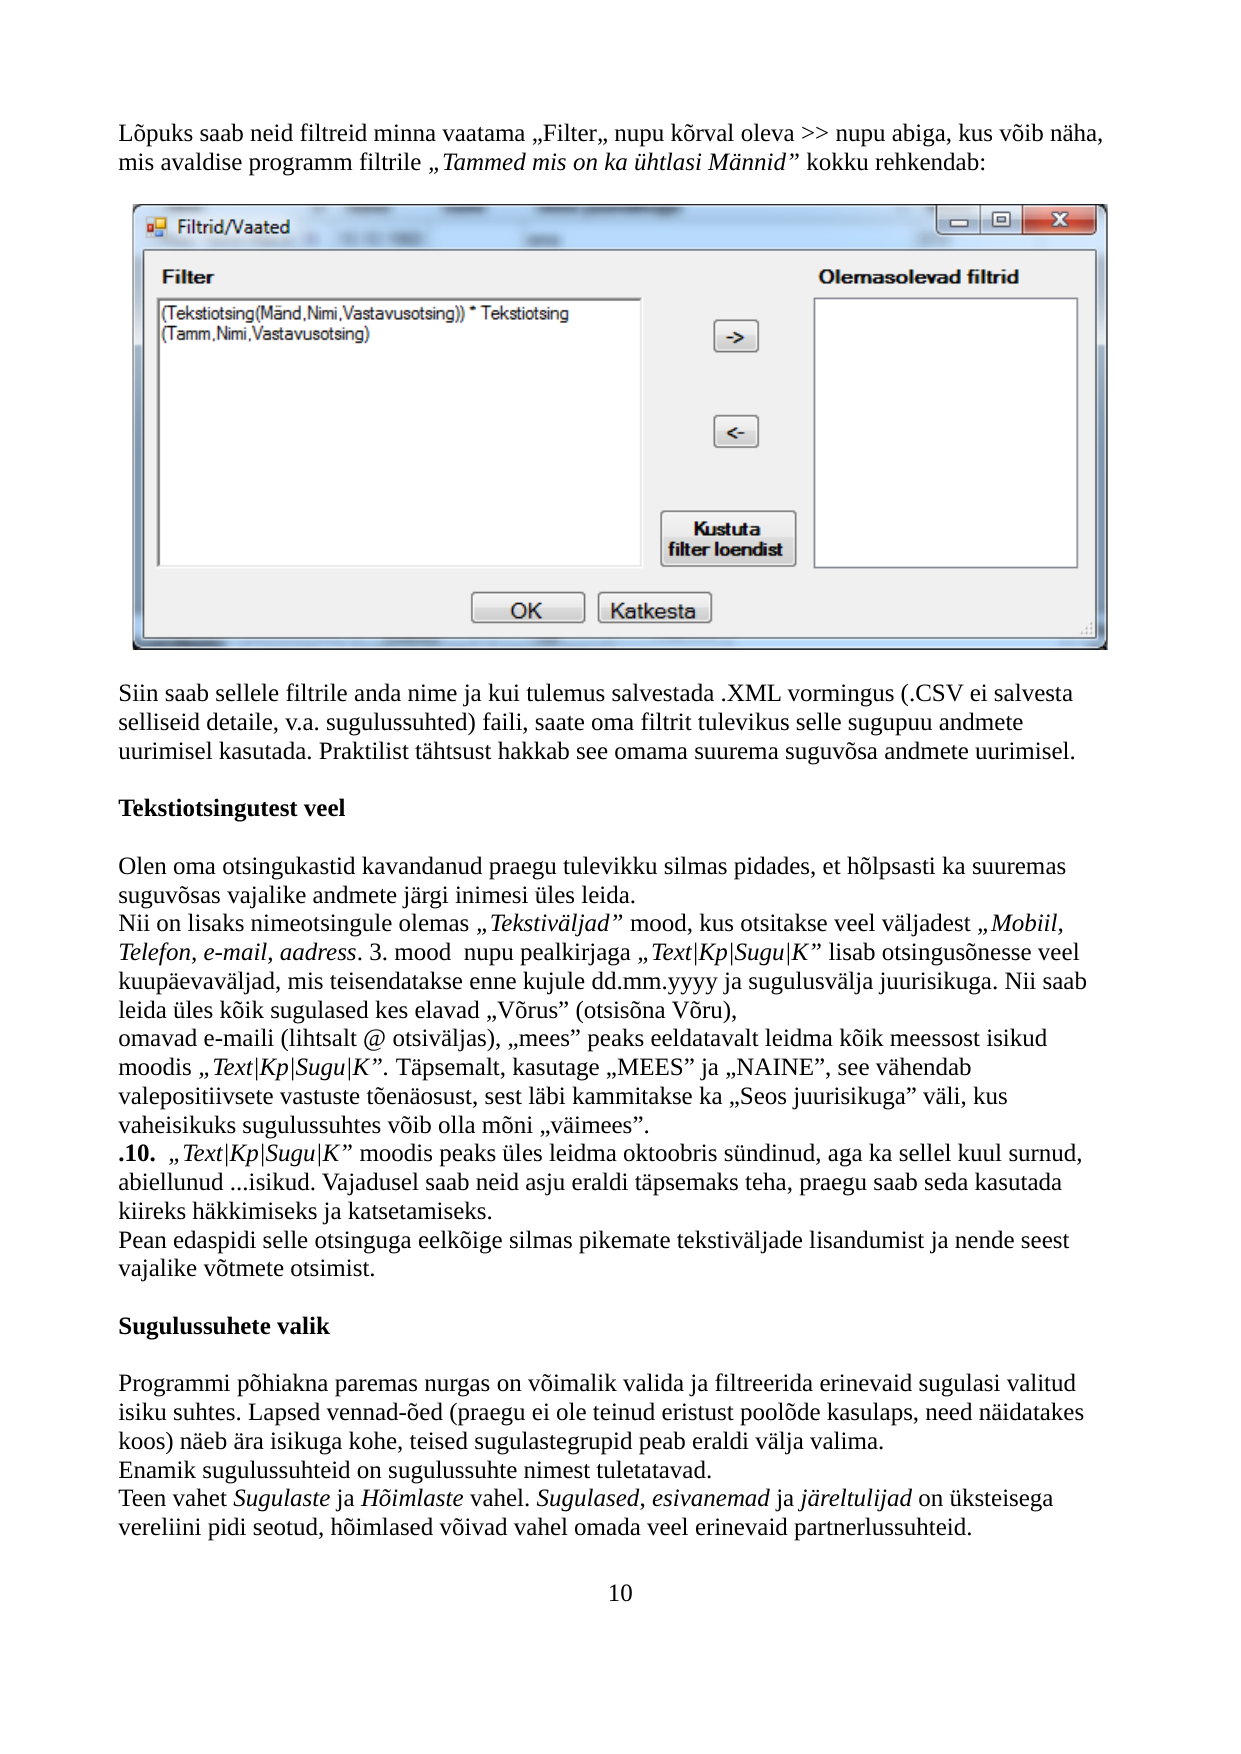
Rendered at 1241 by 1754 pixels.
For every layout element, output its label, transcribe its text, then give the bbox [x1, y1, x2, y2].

text Tekstiotsingutest veel [118, 793, 1122, 822]
text .10. „Text|Kp|Sugu|K” moodis peaks üles leidma oktoobris sündinud, aga ka sellel kuul surnud, abiellunud ...isikud. Vajadusel saab neid asju eraldi täpsemaks teha, praegu saab seda kasutada kiireks häkkimiseks ja katsetamiseks. [118, 1138, 1122, 1225]
text Olen oma otsingukastid kavandanud praegu tulevikku silmas pidades, et hõlpsasti ka suuremas suguvõsas vajalike andmete järgi inimesi üles leida. Nii on lisaks nimeotsingule olemas „Tekstiväljad” mood, kus otsitakse veel väljadest „Mobiil, Telefon, e-mail, aadress. 3. mood nupu pealkirjaga „Text|Kp|Sugu|K” lisab otsingusõnesse veel kuupäevaväljad, mis teisendatakse enne kujule dd.mm.yyyy ja sugulusvälja juurisikuga. Nii saab leida üles kõik sugulased kes elavad „Võrus” (otsisõna Võru), [118, 851, 1122, 1023]
text Programmi põhiakna paremas nurgas on võimalik valida ja filtreerida erinevaid sugulasi valitud isiku suhtes. Lapsed vennad-õed (praegu ei ole teinud eristust poolõde kasulaps, need näidatakes koos) näeb ära isikuga kohe, teised sugulastegrupid peab eraldi välja valima. Enamik sugulussuhteid on sugulussuhte nimest tuletatavad. [118, 1368, 1122, 1483]
text Siin saab sellele filtrile anda nime ja kui tulemus salvestada .XML vormingus (.CSV ei salvesta selliseid detaile, v.a. sugulussuhted) faili, saate oma filtrit tulevikus selle sugupuu andmete uurimisel kasutada. Praktilist tähtsust hakkab see omama suurema suguvõsa andmete uurimisel. [118, 678, 1122, 793]
text Lõpuks saab neid filtreid minna vaatama „Filter„ nupu kõrval oleva >> nupu abiga, kus võib näha, mis avaldise programm filtrile „Tammed mis on ka ühtlasi Männid” kokku rehkendab: [118, 118, 1122, 176]
text Teen vahet Sugulaste ja Hõimlaste vahel. Sugulased, esivanemad ja järeltulijad on üksteisega vereliini pidi seotud, hõimlased võivad vahel omada veel erinevaid partnerlussuhteid. [118, 1483, 1122, 1541]
text Sugulussuhete valik [118, 1311, 1122, 1340]
picture [132, 204, 1108, 650]
text omavad e-maili (lihtsalt @ otsiväljas), „mees” peaks eeldatavalt leidma kõik meessost isikud moodis „Text|Kp|Sugu|K”. Täpsemalt, kasutage „MEES” ja „NAINE”, see vähendab valepositiivsete vastuste tõenäosust, sest läbi kammitakse ka „Seos juurisikuga” väli, kus vaheisikuks sugulussuhtes võib olla mõni „väimees”. [118, 1023, 1122, 1138]
text Pean edaspidi selle otsinguga eelkõige silmas pikemate tekstiväljade lisandumist ja nende seest vajalike võtmete otsimist. [118, 1225, 1122, 1282]
